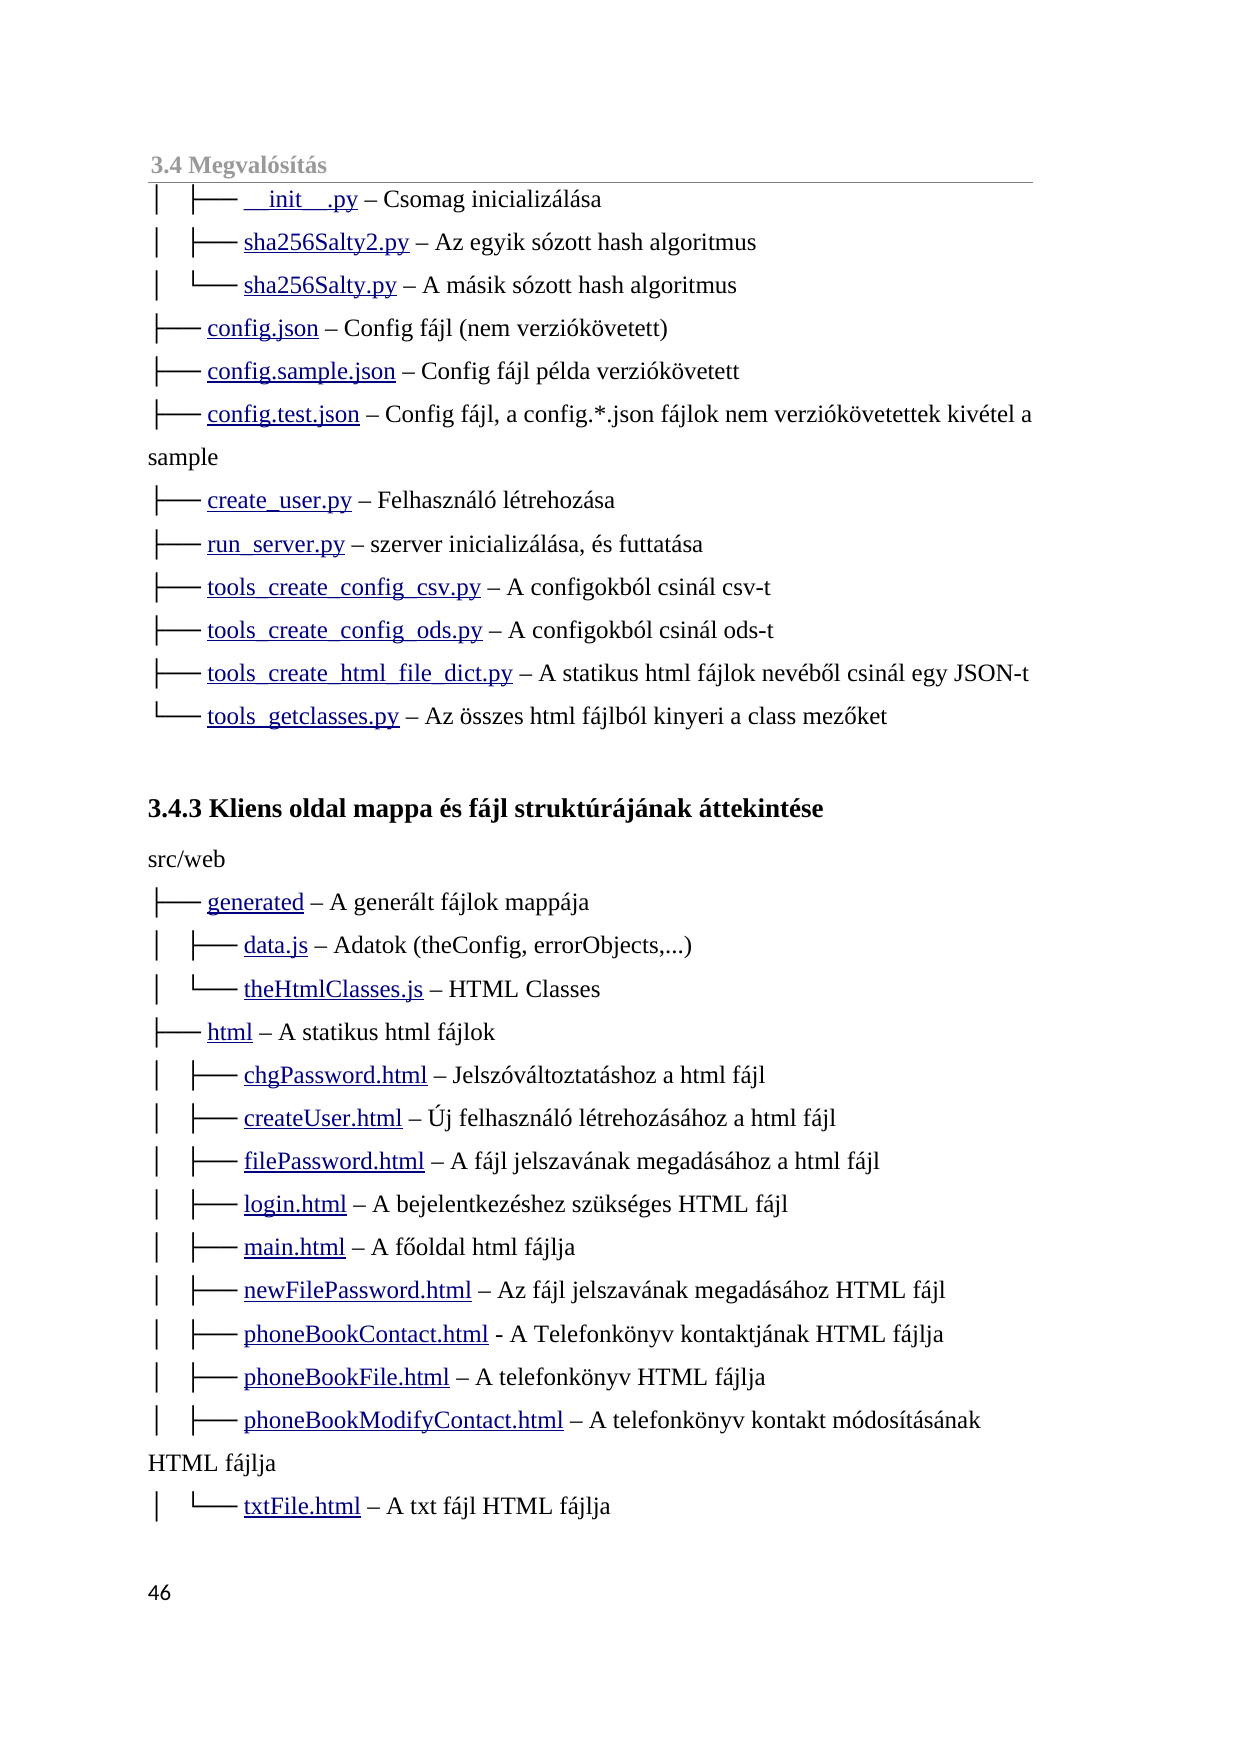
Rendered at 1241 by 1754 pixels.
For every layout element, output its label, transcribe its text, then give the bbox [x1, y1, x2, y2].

text src/web ├── generated – A generált fájlok mappája │ ├── data.js – Adatok (theConfig, errorObjects,...) │ └── theHtmlClasses.js – HTML Classes ├── html – A statikus html fájlok │ ├── chgPassword.html – Jelszóváltoztatáshoz a html fájl │ ├── createUser.html – Új felhasználó létrehozásához a html fájl │ ├── filePassword.html – A fájl jelszavának megadásához a html fájl │ ├── login.html – A bejelentkezéshez szükséges HTML fájl │ ├── main.html – A főoldal html fájlja │ ├── newFilePassword.html – Az fájl jelszavának megadásához HTML fájl │ ├── phoneBookContact.html - A Telefonkönyv kontaktjának HTML fájlja │ ├── phoneBookFile.html – A telefonkönyv HTML fájlja │ ├── phoneBookModifyContact.html – A telefonkönyv kontakt módosításának HTML fájlja │ └── txtFile.html – A txt fájl HTML fájlja [148, 844, 1033, 1520]
subtitle Kliens oldal mappa és fájl struktúrájának áttekintése [148, 792, 1033, 823]
text │ ├── __init__.py – Csomag inicializálása │ ├── sha256Salty2.py – Az egyik sózott hash algoritmus │ └── sha256Salty.py – A másik sózott hash algoritmus ├── config.json – Config fájl (nem verziókövetett) ├── config.sample.json – Config fájl példa verziókövetett ├── config.test.json – Config fájl, a config.*.json fájlok nem verziókövetettek kivétel a sample ├── create_user.py – Felhasználó létrehozása ├── run_server.py – szerver inicializálása, és futtatása ├── tools_create_config_csv.py – A configokból csinál csv-t ├── tools_create_config_ods.py – A configokból csinál ods-t ├── tools_create_html_file_dict.py – A statikus html fájlok nevéből csinál egy JSON-t └── tools_getclasses.py – Az összes html fájlból kinyeri a class mezőket [148, 184, 1033, 772]
